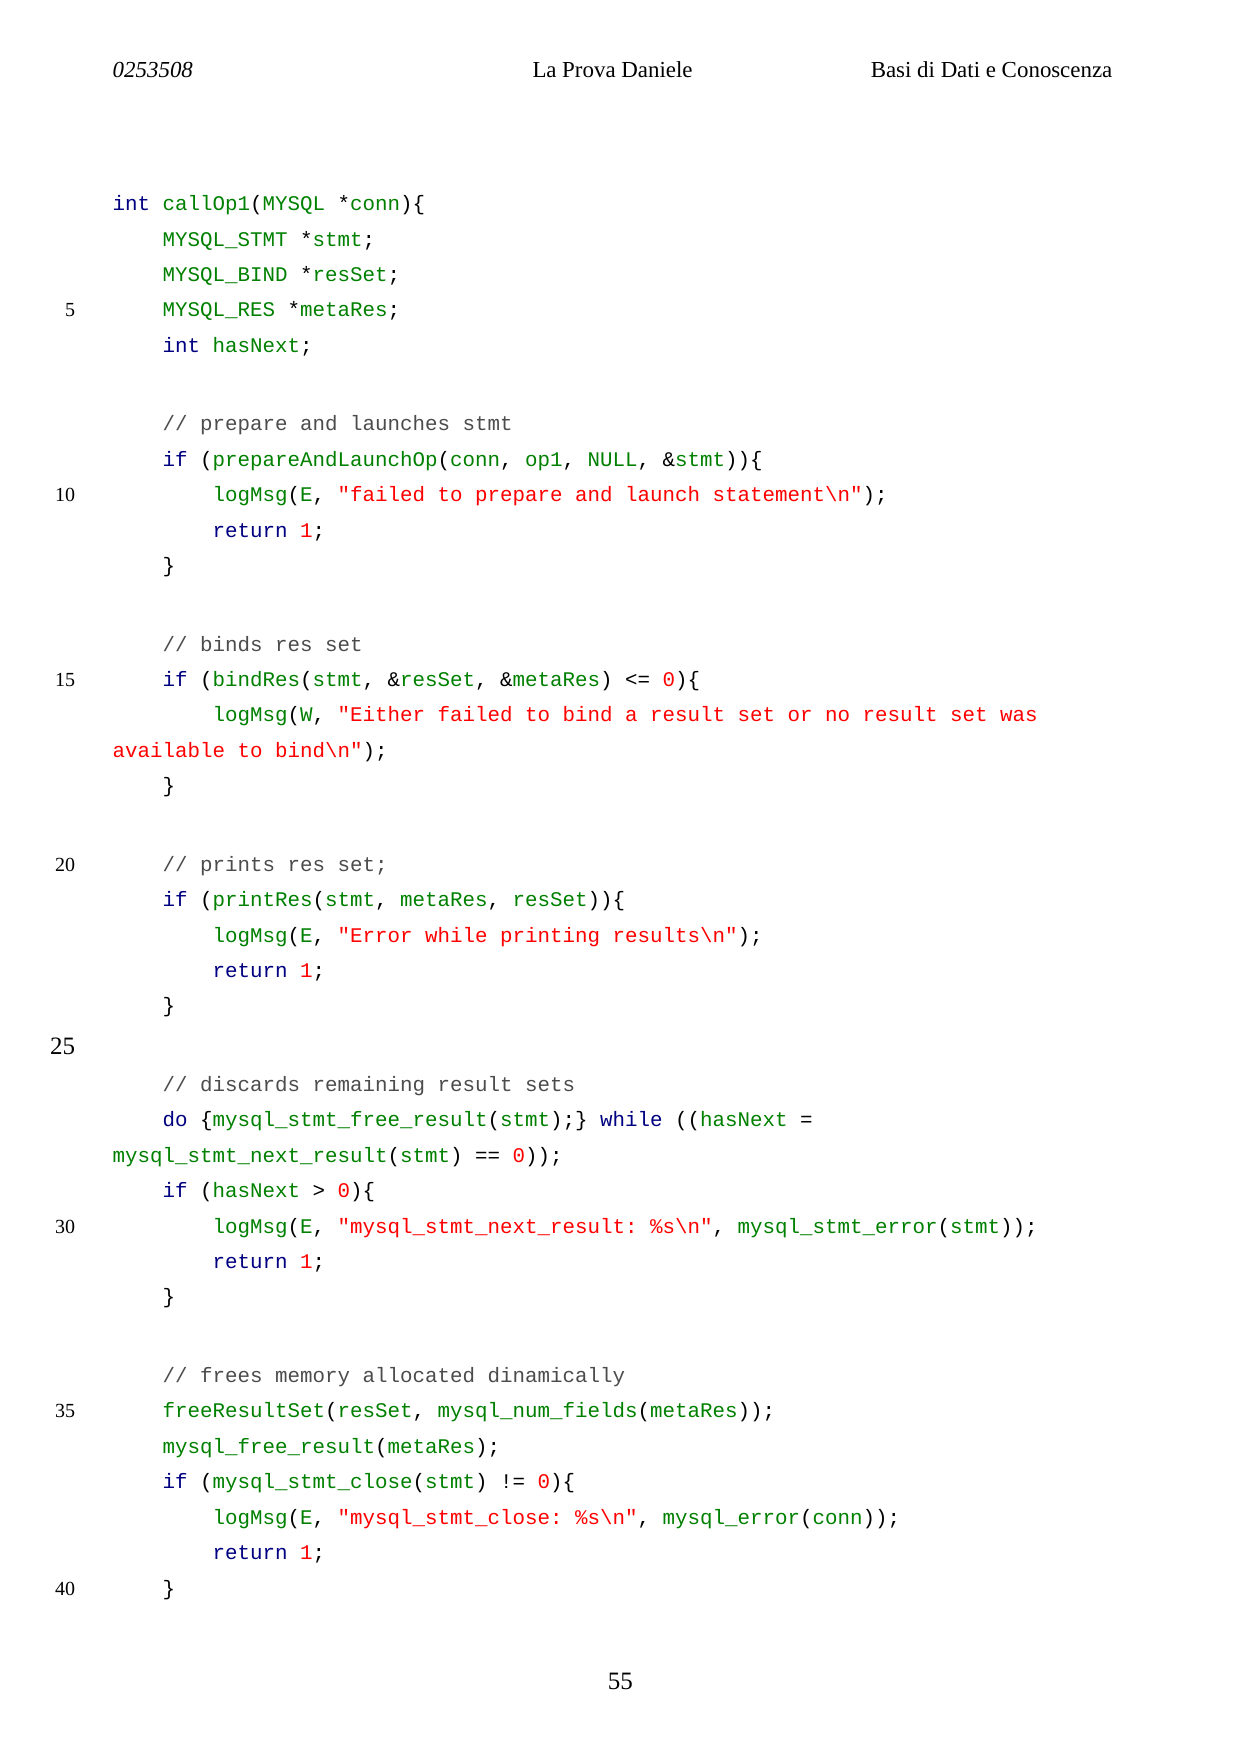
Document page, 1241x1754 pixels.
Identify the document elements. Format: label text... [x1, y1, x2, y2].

text MYSQL_STMT *stmt; [112, 228, 1128, 252]
text } [112, 775, 1128, 799]
text // frees memory allocated dinamically [112, 1365, 1128, 1389]
text logMsg(E, "mysql_stmt_next_result: %s\n", mysql_stmt_error(stmt)); [112, 1216, 1128, 1239]
text // discards remaining result sets [112, 1074, 1128, 1098]
text if (prepareAndLaunchOp(conn, op1, NULL, &stmt)){ [112, 449, 1128, 472]
text return 1; [112, 1251, 1128, 1275]
text MYSQL_BIND *resSet; [112, 264, 1128, 288]
text // prepare and launches stmt [112, 413, 1128, 437]
text freeResultSet(resSet, mysql_num_fields(metaRes)); [112, 1400, 1128, 1424]
text logMsg(E, "Error while printing results\n"); [112, 924, 1128, 948]
text mysql_free_result(metaRes); [112, 1436, 1128, 1459]
text } [112, 1286, 1128, 1310]
text int callOp1(MYSQL *conn){ [112, 193, 1128, 217]
text } [112, 1577, 1128, 1601]
text do {mysql_stmt_free_result(stmt);} while ((hasNext = mysql_stmt_next_result(stmt) == 0)); [112, 1109, 1128, 1168]
text // binds res set [112, 633, 1128, 657]
text if (hasNext > 0){ [112, 1180, 1128, 1204]
text logMsg(E, "mysql_stmt_close: %s\n", mysql_error(conn)); [112, 1507, 1128, 1530]
text } [112, 555, 1128, 579]
text return 1; [112, 519, 1128, 543]
text if (printRes(stmt, metaRes, resSet)){ [112, 889, 1128, 913]
text if (mysql_stmt_close(stmt) != 0){ [112, 1471, 1128, 1495]
text if (bindRes(stmt, &resSet, &metaRes) <= 0){ [112, 669, 1128, 693]
text return 1; [112, 1542, 1128, 1566]
text int hasNext; [112, 335, 1128, 358]
text logMsg(E, "failed to prepare and launch statement\n"); [112, 484, 1128, 508]
text logMsg(W, "Either failed to bind a result set or no result set was available to bind\n"); [112, 704, 1128, 763]
text } [112, 995, 1128, 1019]
text MYSQL_RES *metaRes; [112, 299, 1128, 323]
text return 1; [112, 960, 1128, 984]
text // prints res set; [112, 854, 1128, 877]
